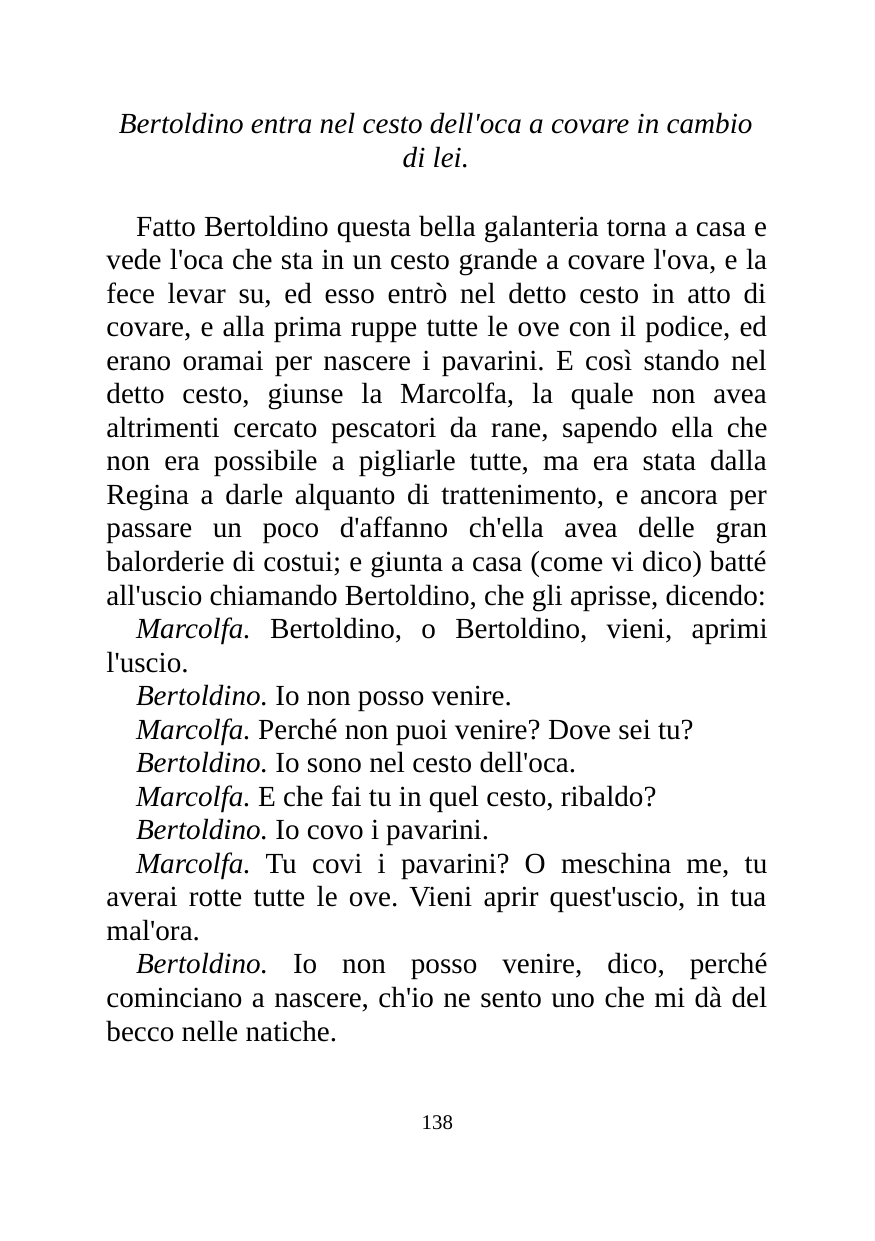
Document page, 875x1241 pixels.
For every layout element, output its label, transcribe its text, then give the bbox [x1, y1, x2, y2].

text Marcolfa. Bertoldino, o Bertoldino, vieni, aprimi l'uscio. [106, 611, 768, 678]
text Fatto Bertoldino questa bella galanteria torna a casa e vede l'oca che sta in un cesto grande a covare l'ova, e la fece levar su, ed esso entrò nel detto cesto in atto di covare, e alla prima ruppe tutte le ove con il podice, ed erano oramai per nascere i pavarini. E così stando nel detto cesto, giunse la Marcolfa, la quale non avea altrimenti cercato pescatori da rane, sapendo ella che non era possibile a pigliarle tutte, ma era stata dalla Regina a darle alquanto di trattenimento, e ancora per passare un poco d'affanno ch'ella avea delle gran balorderie di costui; e giunta a casa (come vi dico) batté all'uscio chiamando Bertoldino, che gli aprisse, dicendo: [106, 209, 768, 611]
text Bertoldino. Io non posso venire, dico, perché cominciano a nascere, ch'io ne sento uno che mi dà del becco nelle natiche. [106, 947, 768, 1047]
text Bertoldino. Io covo i pavarini. [106, 812, 768, 846]
text Bertoldino. Io non posso venire. [106, 678, 768, 712]
text Marcolfa. E che fai tu in quel cesto, ribaldo? [106, 779, 768, 812]
subtitle Bertoldino entra nel cesto dell'oca a covare in cambio di lei. [106, 106, 768, 173]
text Marcolfa. Perché non puoi venire? Dove sei tu? [106, 712, 768, 745]
text Bertoldino. Io sono nel cesto dell'oca. [106, 745, 768, 779]
text Marcolfa. Tu covi i pavarini? O meschina me, tu averai rotte tutte le ove. Vieni aprir quest'uscio, in tua mal'ora. [106, 846, 768, 947]
